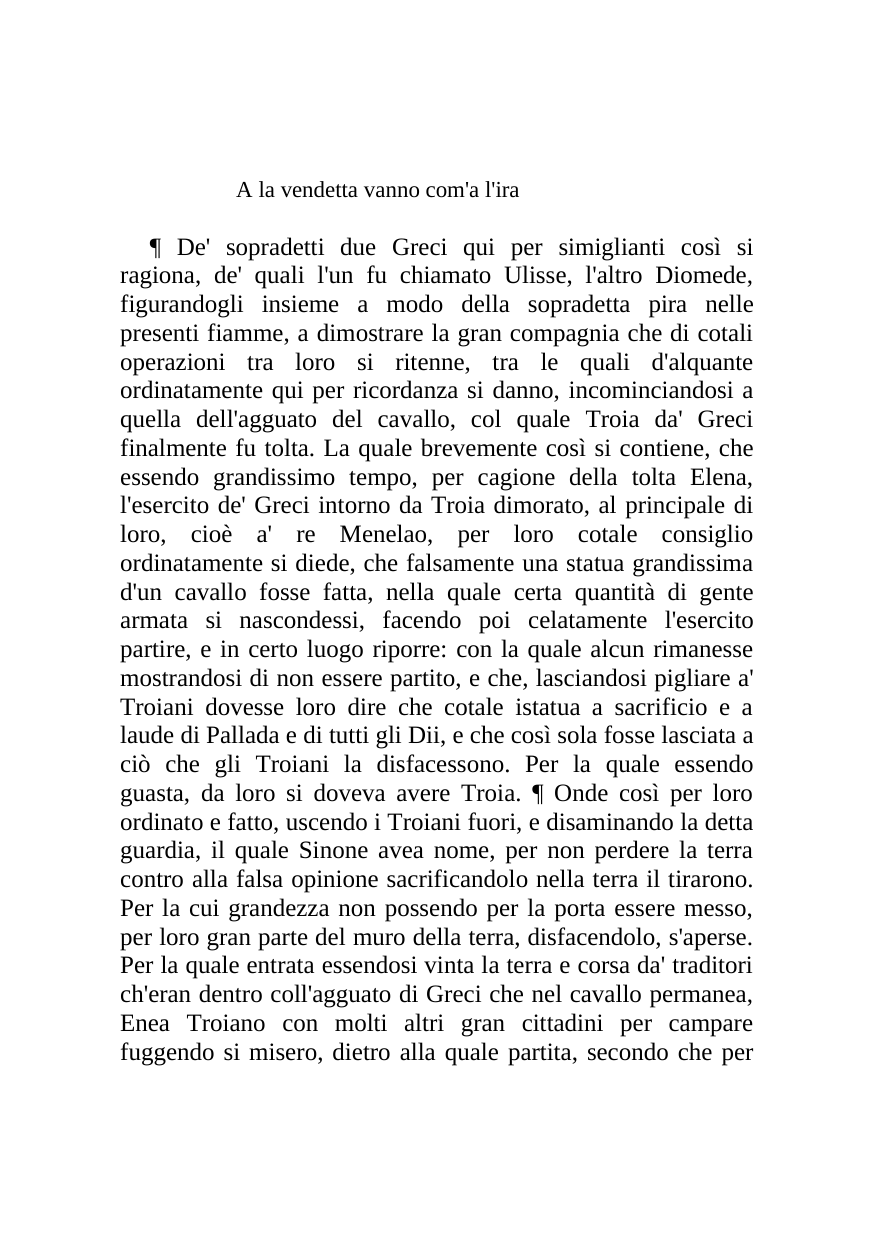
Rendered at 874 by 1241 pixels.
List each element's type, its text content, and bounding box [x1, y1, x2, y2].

text A la vendetta vanno com'a l'ira [195, 176, 754, 203]
text ¶ De' sopradetti due Greci qui per simiglianti così si ragiona, de' quali l'un fu chiamato Ulisse, l'altro Diomede, figurandogli insieme a modo della sopradetta pira nelle presenti fiamme, a dimostrare la gran compagnia che di cotali operazioni tra loro si ritenne, tra le quali d'alquante ordinatamente qui per ricordanza si danno, incominciandosi a quella dell'agguato del cavallo, col quale Troia da' Greci finalmente fu tolta. La quale brevemente così si contiene, che essendo grandissimo tempo, per cagione della tolta Elena, l'esercito de' Greci intorno da Troia dimorato, al principale di loro, cioè a' re Menelao, per loro cotale consiglio ordinatamente si diede, che falsamente una statua grandissima d'un cavallo fosse fatta, nella quale certa quantità di gente armata si nascondessi, facendo poi celatamente l'esercito partire, e in certo luogo riporre: con la quale alcun rimanesse mostrandosi di non essere partito, e che, lasciandosi pigliare a' Troiani dovesse loro dire che cotale istatua a sacrificio e a laude di Pallada e di tutti gli Dii, e che così sola fosse lasciata a ciò che gli Troiani la disfacessono. Per la quale essendo guasta, da loro si doveva avere Troia. ¶ Onde così per loro ordinato e fatto, uscendo i Troiani fuori, e disaminando la detta guardia, il quale Sinone avea nome, per non perdere la terra contro alla falsa opinione sacrificandolo nella terra il tirarono. Per la cui grandezza non possendo per la porta essere messo, per loro gran parte del muro della terra, disfacendolo, s'aperse. Per la quale entrata essendosi vinta la terra e corsa da' traditori ch'eran dentro coll'agguato di Greci che nel cavallo permanea, Enea Troiano con molti altri gran cittadini per campare fuggendo si misero, dietro alla quale partita, secondo che per [120, 232, 754, 1065]
